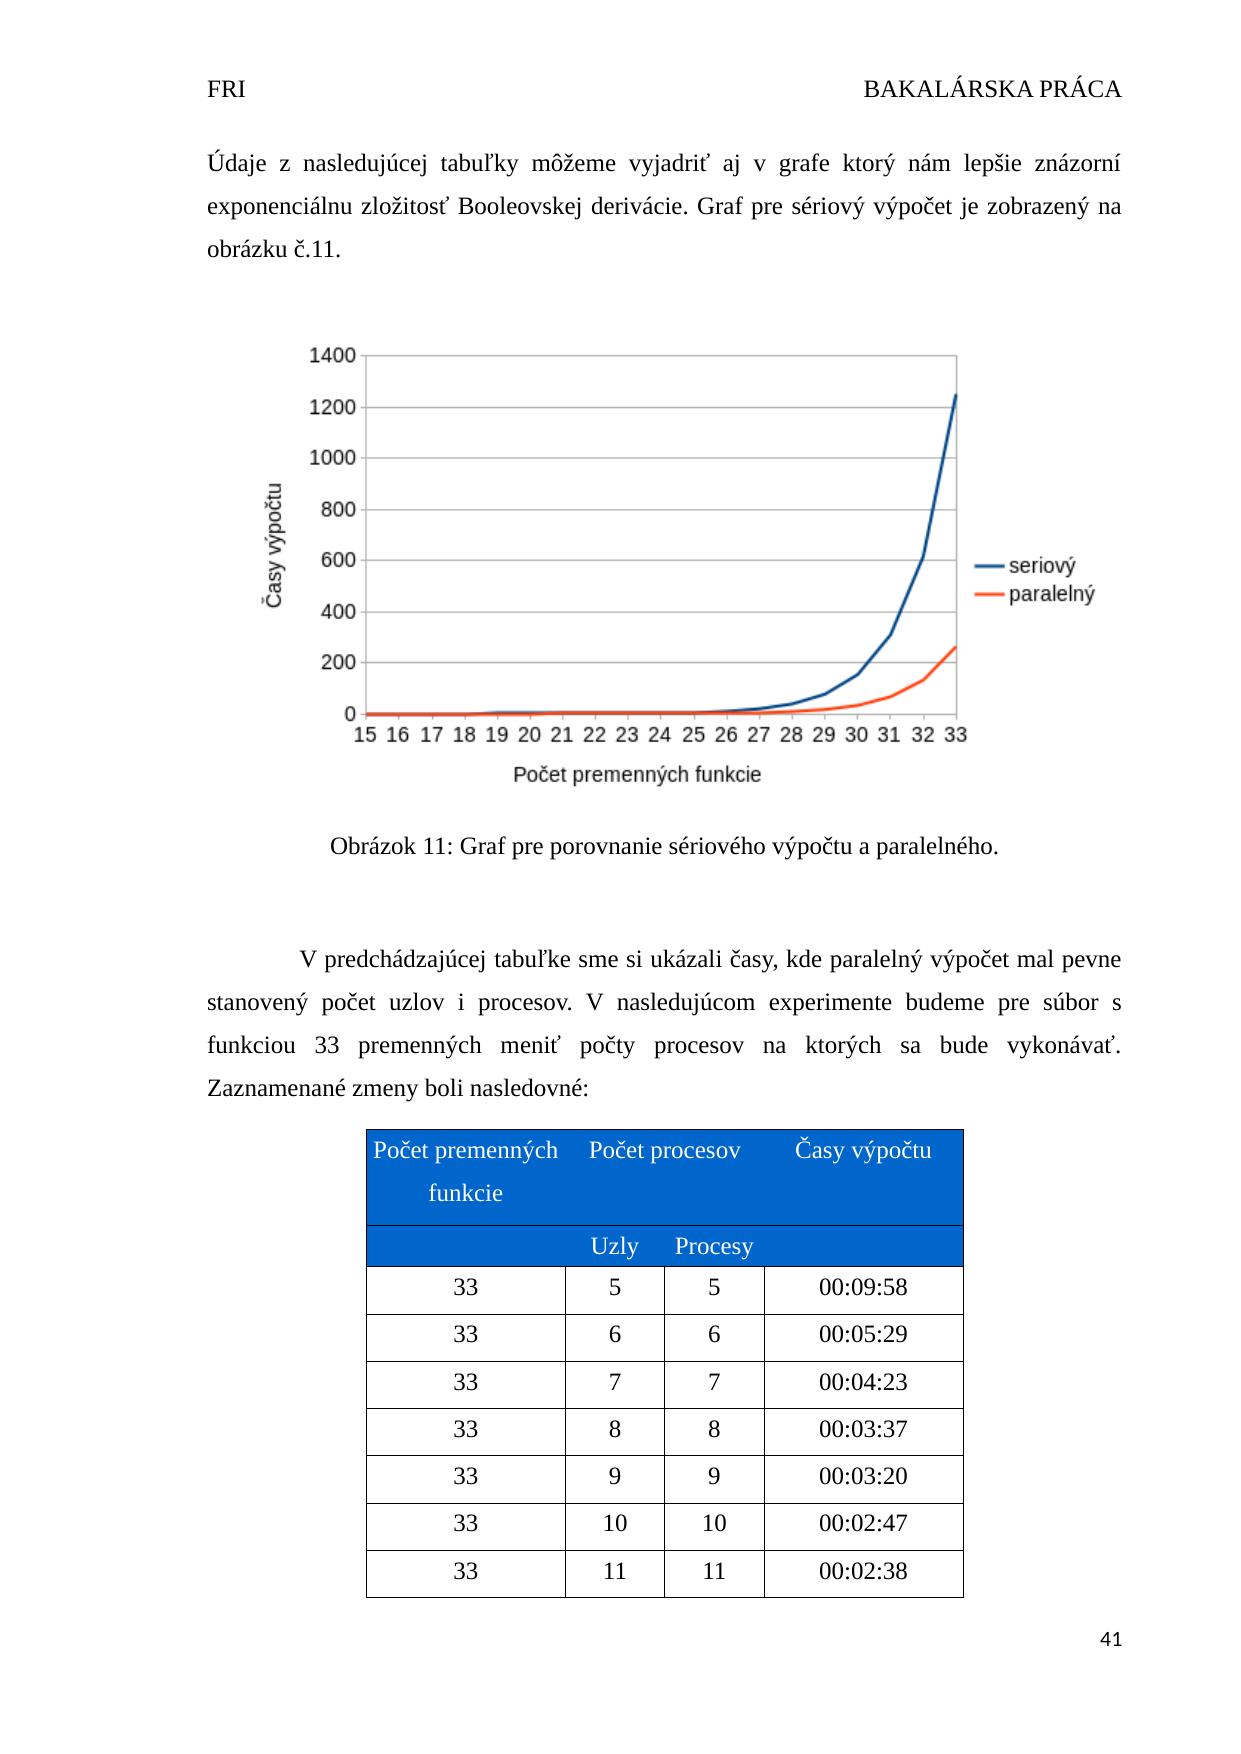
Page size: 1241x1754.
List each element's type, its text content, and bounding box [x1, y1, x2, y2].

table_cell 9 [566, 1456, 664, 1503]
table_cell 33 [367, 1315, 565, 1361]
table_header Časy výpočtu [764, 1130, 963, 1225]
table_cell 33 [367, 1362, 565, 1408]
table_header Počet premenných funkcie [367, 1130, 565, 1225]
table_cell 33 [367, 1504, 565, 1550]
table_cell 00:03:20 [765, 1456, 963, 1503]
table_cell 33 [367, 1551, 565, 1597]
table_cell 8 [665, 1409, 764, 1455]
table_cell 5 [665, 1267, 764, 1313]
text Údaje z nasledujúcej tabuľky môžeme vyjadriť aj v grafe ktorý nám lepšie znázorní exponenciálnu zložitosť Booleovskej derivácie. Graf pre sériový výpočet je zobrazený na obrázku č.11. [207, 148, 1122, 263]
table_cell 9 [665, 1456, 764, 1503]
table_cell 8 [566, 1409, 664, 1455]
table_cell 00:02:47 [765, 1504, 963, 1550]
picture [219, 330, 1109, 831]
table_cell 33 [367, 1409, 565, 1455]
table_cell 00:05:29 [765, 1315, 963, 1361]
table_cell 11 [665, 1551, 764, 1597]
text Obrázok 11: Graf pre porovnanie sériového výpočtu a paralelného. [220, 831, 1109, 859]
table_cell 00:03:37 [765, 1409, 963, 1455]
table_cell 00:09:58 [765, 1267, 963, 1313]
table_cell Procesy [664, 1226, 764, 1266]
table_cell 7 [566, 1362, 664, 1408]
table_cell [764, 1226, 963, 1266]
table_cell 33 [367, 1267, 565, 1313]
text V predchádzajúcej tabuľke sme si ukázali časy, kde paralelný výpočet mal pevne stanovený počet uzlov i procesov. V nasledujúcom experimente budeme pre súbor s funkciou 33 premenných meniť počty procesov na ktorých sa bude vykonávať. Zaznamenané zmeny boli nasledovné: [207, 831, 1122, 1102]
table_cell 6 [566, 1315, 664, 1361]
table_cell 00:02:38 [765, 1551, 963, 1597]
table_cell Uzly [565, 1226, 664, 1266]
table_cell [367, 1226, 565, 1266]
table_cell 7 [665, 1362, 764, 1408]
table_cell 5 [566, 1267, 664, 1313]
table_cell 33 [367, 1456, 565, 1503]
table_cell 10 [566, 1504, 664, 1550]
table_cell 10 [665, 1504, 764, 1550]
table_header Počet procesov [565, 1130, 764, 1225]
table_cell 11 [566, 1551, 664, 1597]
table_cell 00:04:23 [765, 1362, 963, 1408]
table_cell 6 [665, 1315, 764, 1361]
